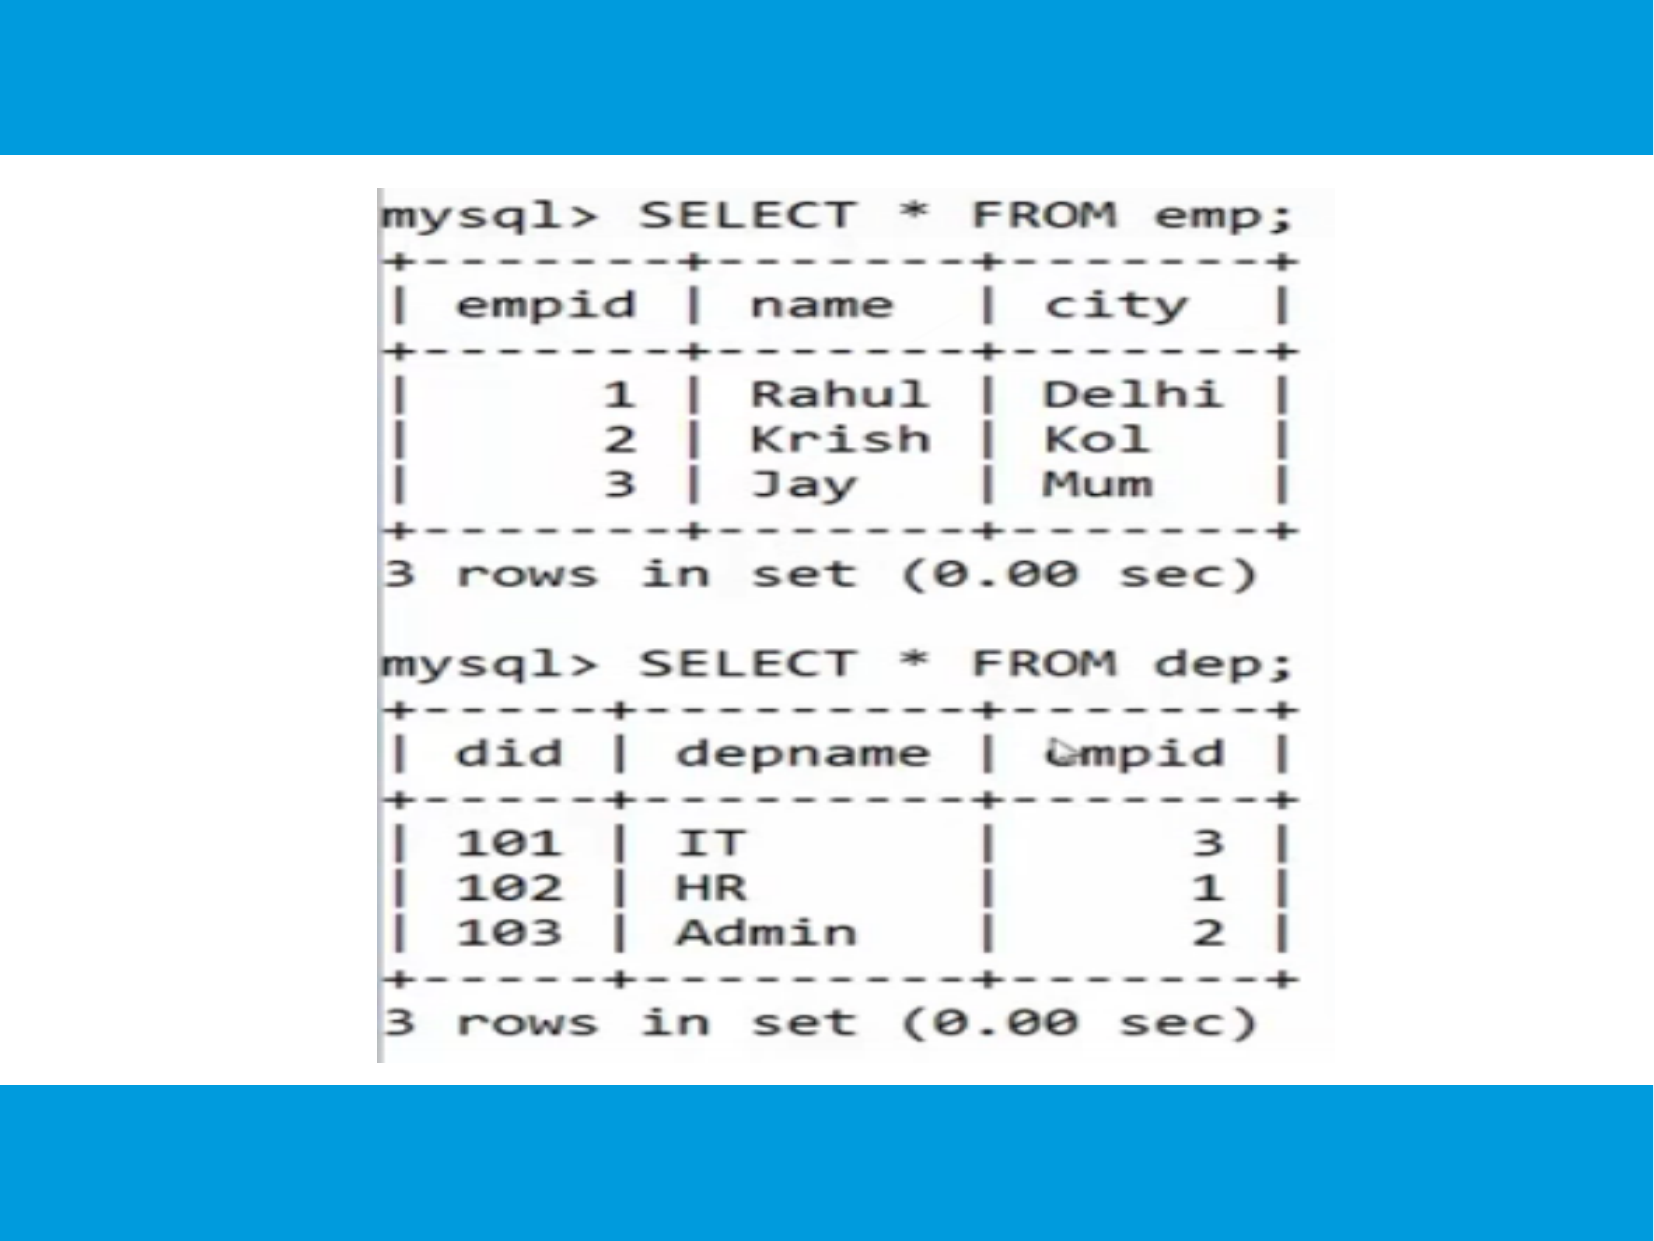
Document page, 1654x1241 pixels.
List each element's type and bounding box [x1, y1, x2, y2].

picture [377, 188, 1335, 1063]
